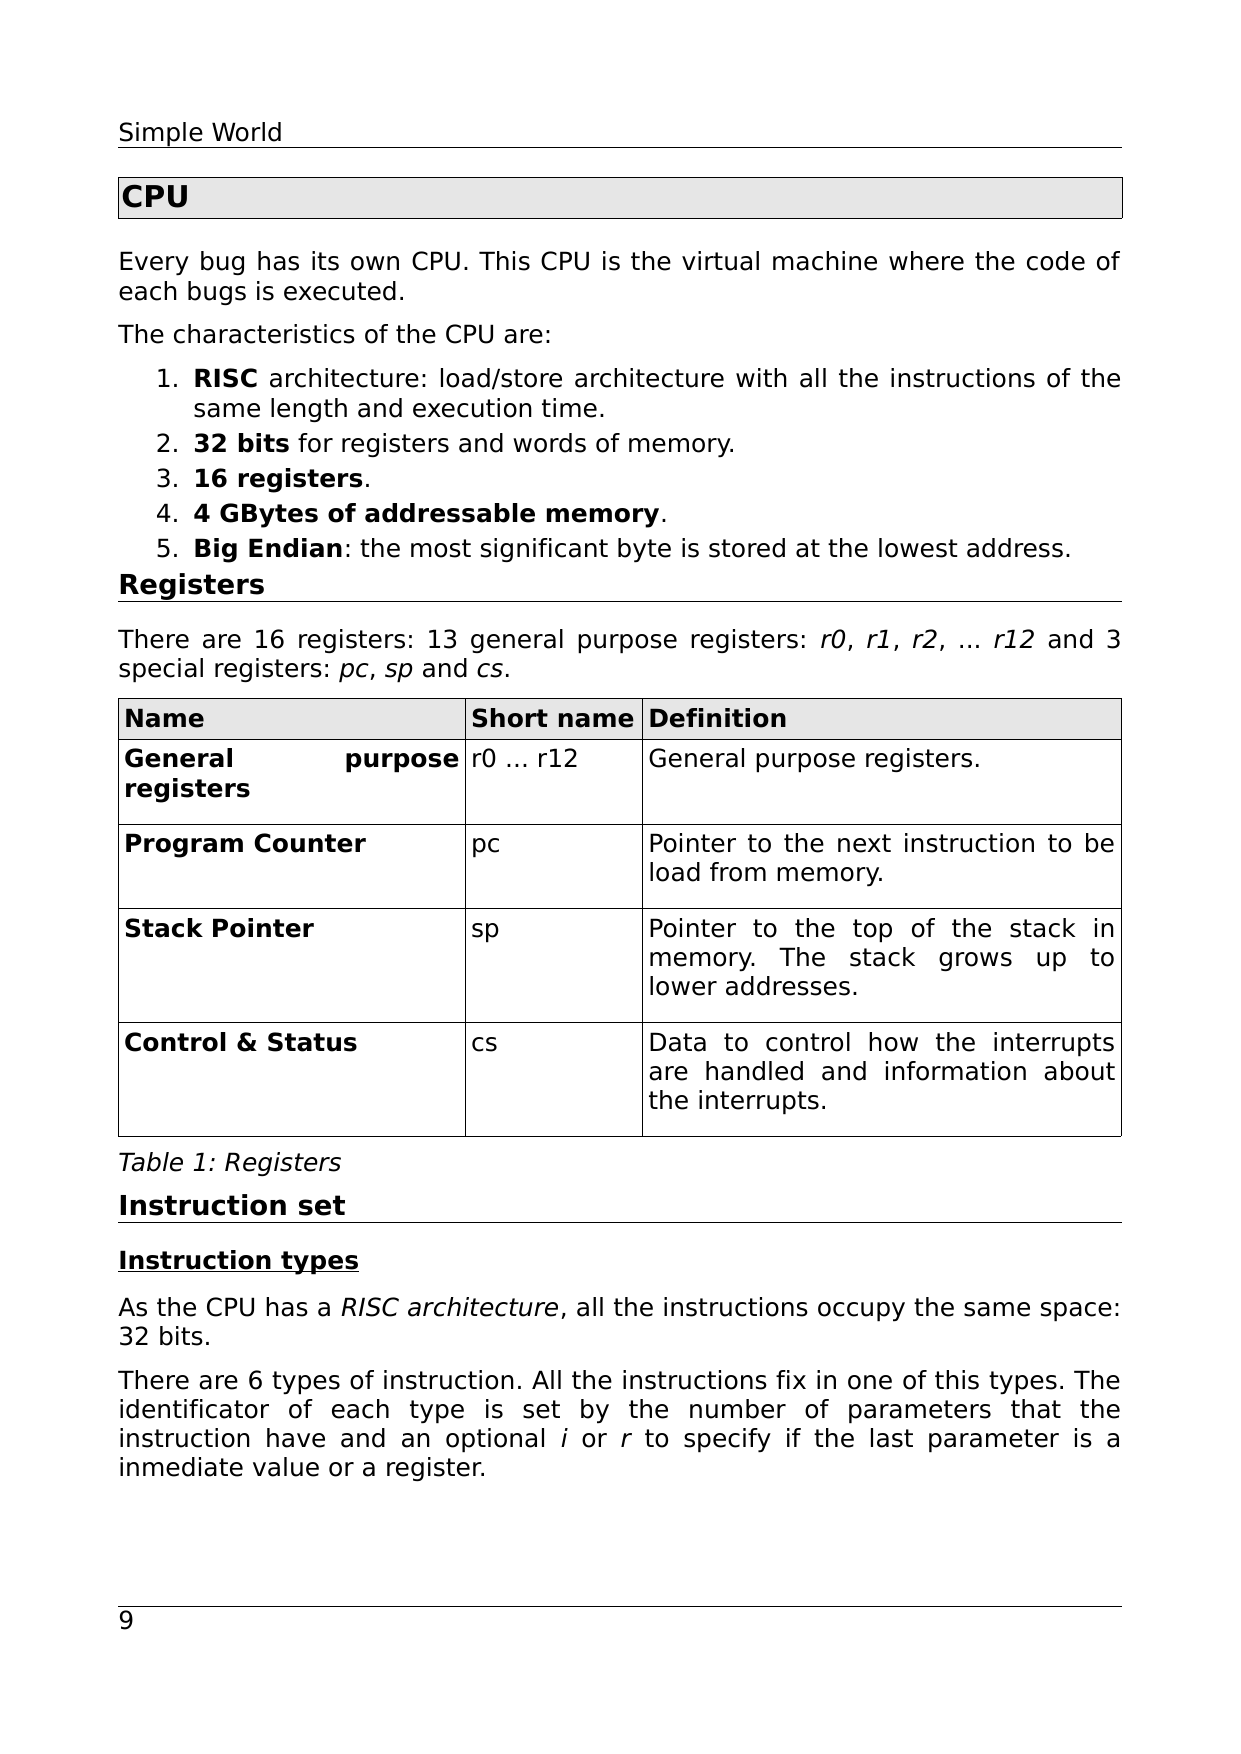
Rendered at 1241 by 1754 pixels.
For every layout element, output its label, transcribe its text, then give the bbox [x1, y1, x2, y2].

list RISC architecture: load/store architecture with all the instructions of the same length and execution time. [156, 364, 1122, 423]
table_cell Control & Status [119, 1023, 465, 1136]
list Big Endian: the most significant byte is stored at the lowest address. [156, 534, 1122, 563]
list 4 GBytes of addressable memory. [156, 499, 1122, 528]
text The characteristics of the CPU are: [118, 321, 1122, 350]
table_cell Stack Pointer [119, 909, 465, 1022]
table_cell Program Counter [119, 825, 465, 908]
list 32 bits for registers and words of memory. [156, 429, 1122, 458]
text As the CPU has a RISC architecture, all the instructions occupy the same space: 32 bits. [118, 1293, 1122, 1351]
table_header Definition [643, 699, 1121, 739]
text Table 1: Registers [118, 1148, 1122, 1178]
table_cell cs [466, 1023, 642, 1136]
title CPU [119, 178, 1122, 218]
table_cell sp [466, 909, 642, 1022]
table_cell Pointer to the next instruction to be load from memory. [643, 825, 1121, 908]
table_header Name [119, 699, 465, 739]
title Registers [118, 569, 1122, 601]
text There are 16 registers: 13 general purpose registers: r0, r1, r2, ... r12 and 3 special registers: pc, sp and cs. [118, 625, 1122, 683]
list 16 registers. [156, 464, 1122, 493]
table_cell Data to control how the interrupts are handled and information about the interrupts. [643, 1023, 1121, 1136]
text Every bug has its own CPU. This CPU is the virtual machine where the code of each bugs is executed. [118, 247, 1122, 306]
table_cell General purpose registers [119, 740, 465, 823]
table_cell r0 ... r12 [466, 740, 642, 823]
table_header Short name [466, 699, 642, 739]
title Instruction types [118, 1246, 1122, 1275]
text There are 6 types of instruction. All the instructions fix in one of this types. The identificator of each type is set by the number of parameters that the instruction have and an optional i or r to specify if the last parameter is a inmediate value or a register. [118, 1366, 1122, 1483]
table_cell Pointer to the top of the stack in memory. The stack grows up to lower addresses. [643, 909, 1121, 1022]
table_cell General purpose registers. [643, 740, 1121, 823]
table_cell pc [466, 825, 642, 908]
title Instruction set [118, 1190, 1122, 1222]
